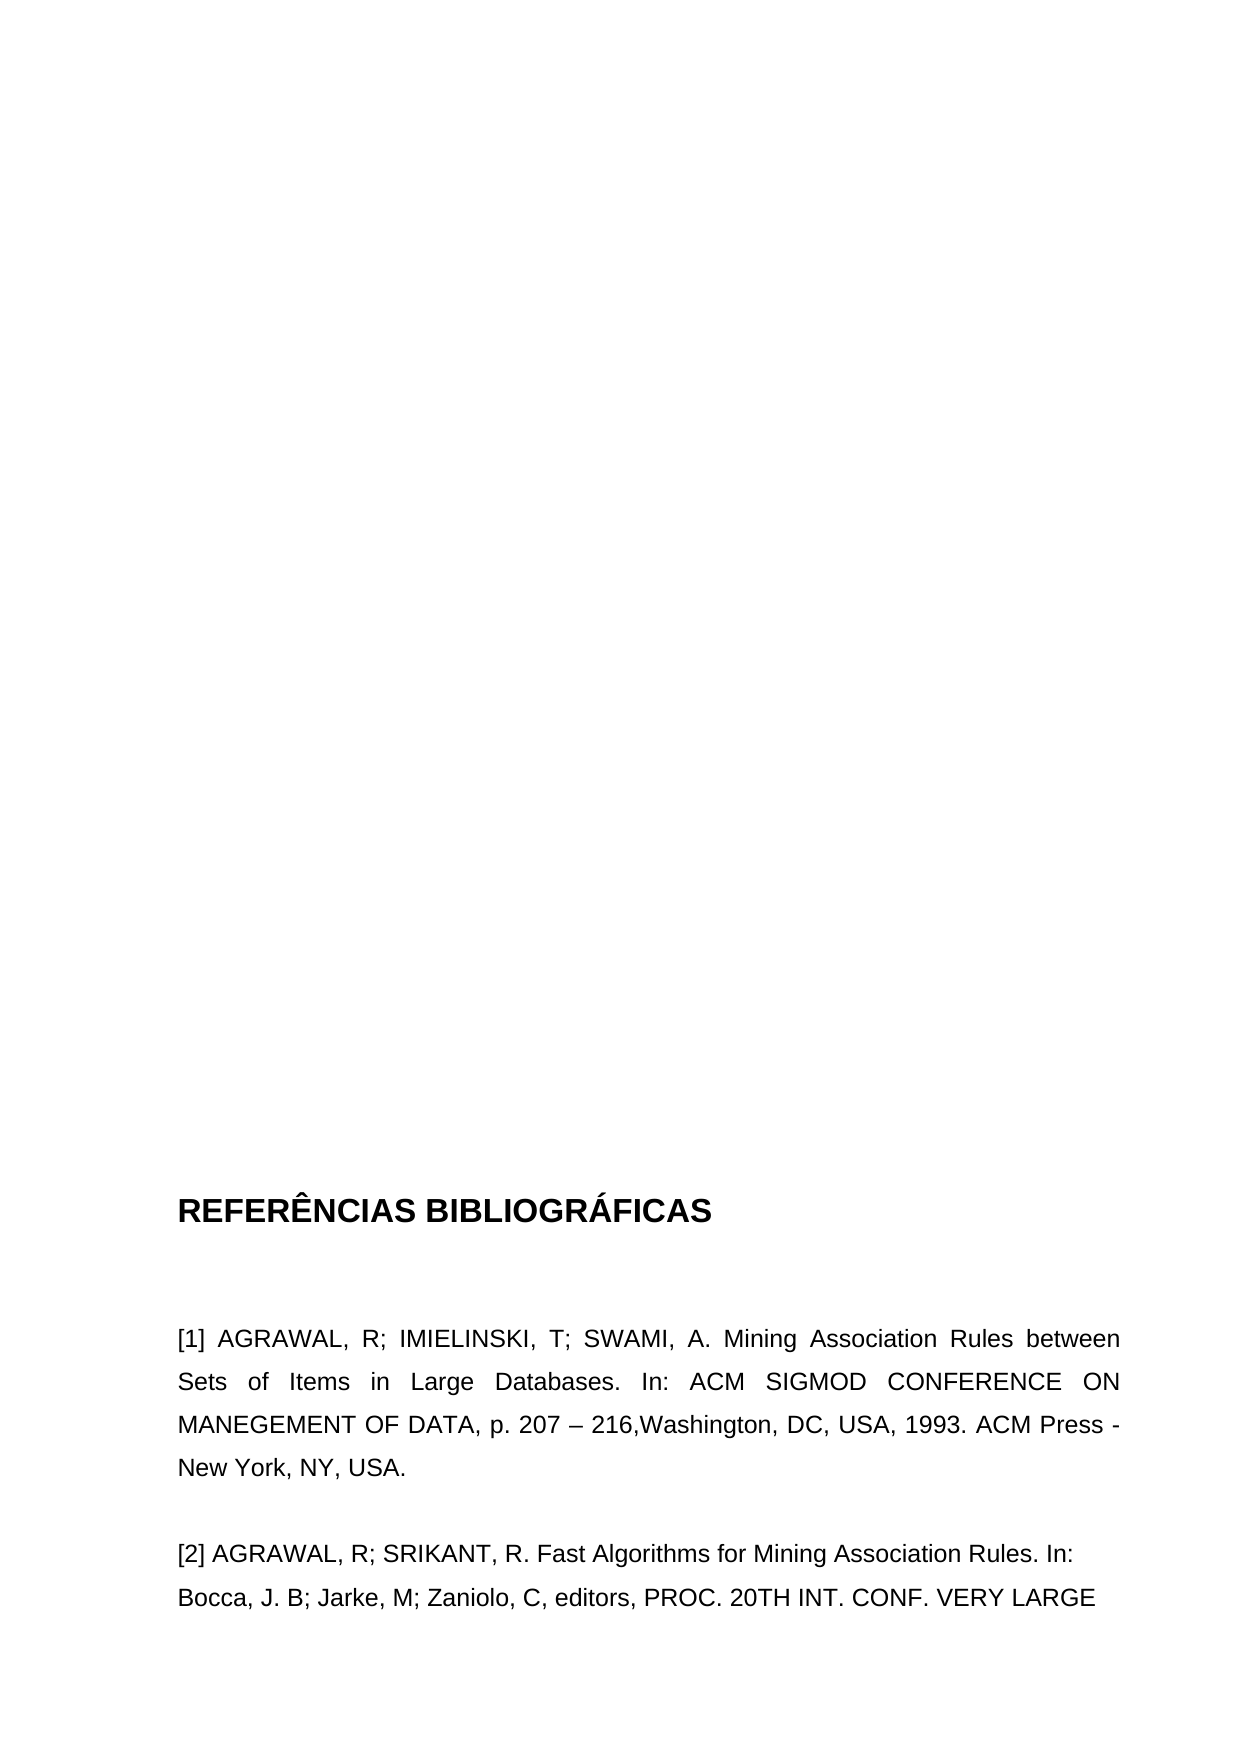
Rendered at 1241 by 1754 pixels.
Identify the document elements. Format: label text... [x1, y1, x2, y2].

text [2] AGRAWAL, R; SRIKANT, R. Fast Algorithms for Mining Association Rules. In: [177, 1539, 1122, 1568]
text REFERÊNCIAS BIBLIOGRÁFICAS [177, 1191, 1122, 1229]
text Bocca, J. B; Jarke, M; Zaniolo, C, editors, PROC. 20TH INT. CONF. VERY LARGE [177, 1582, 1122, 1611]
text [1] AGRAWAL, R; IMIELINSKI, T; SWAMI, A. Mining Association Rules between Sets of Items in Large Databases. In: ACM SIGMOD CONFERENCE ON MANEGEMENT OF DATA, p. 207 – 216,Washington, DC, USA, 1993. ACM Press - New York, NY, USA. [177, 1324, 1122, 1482]
